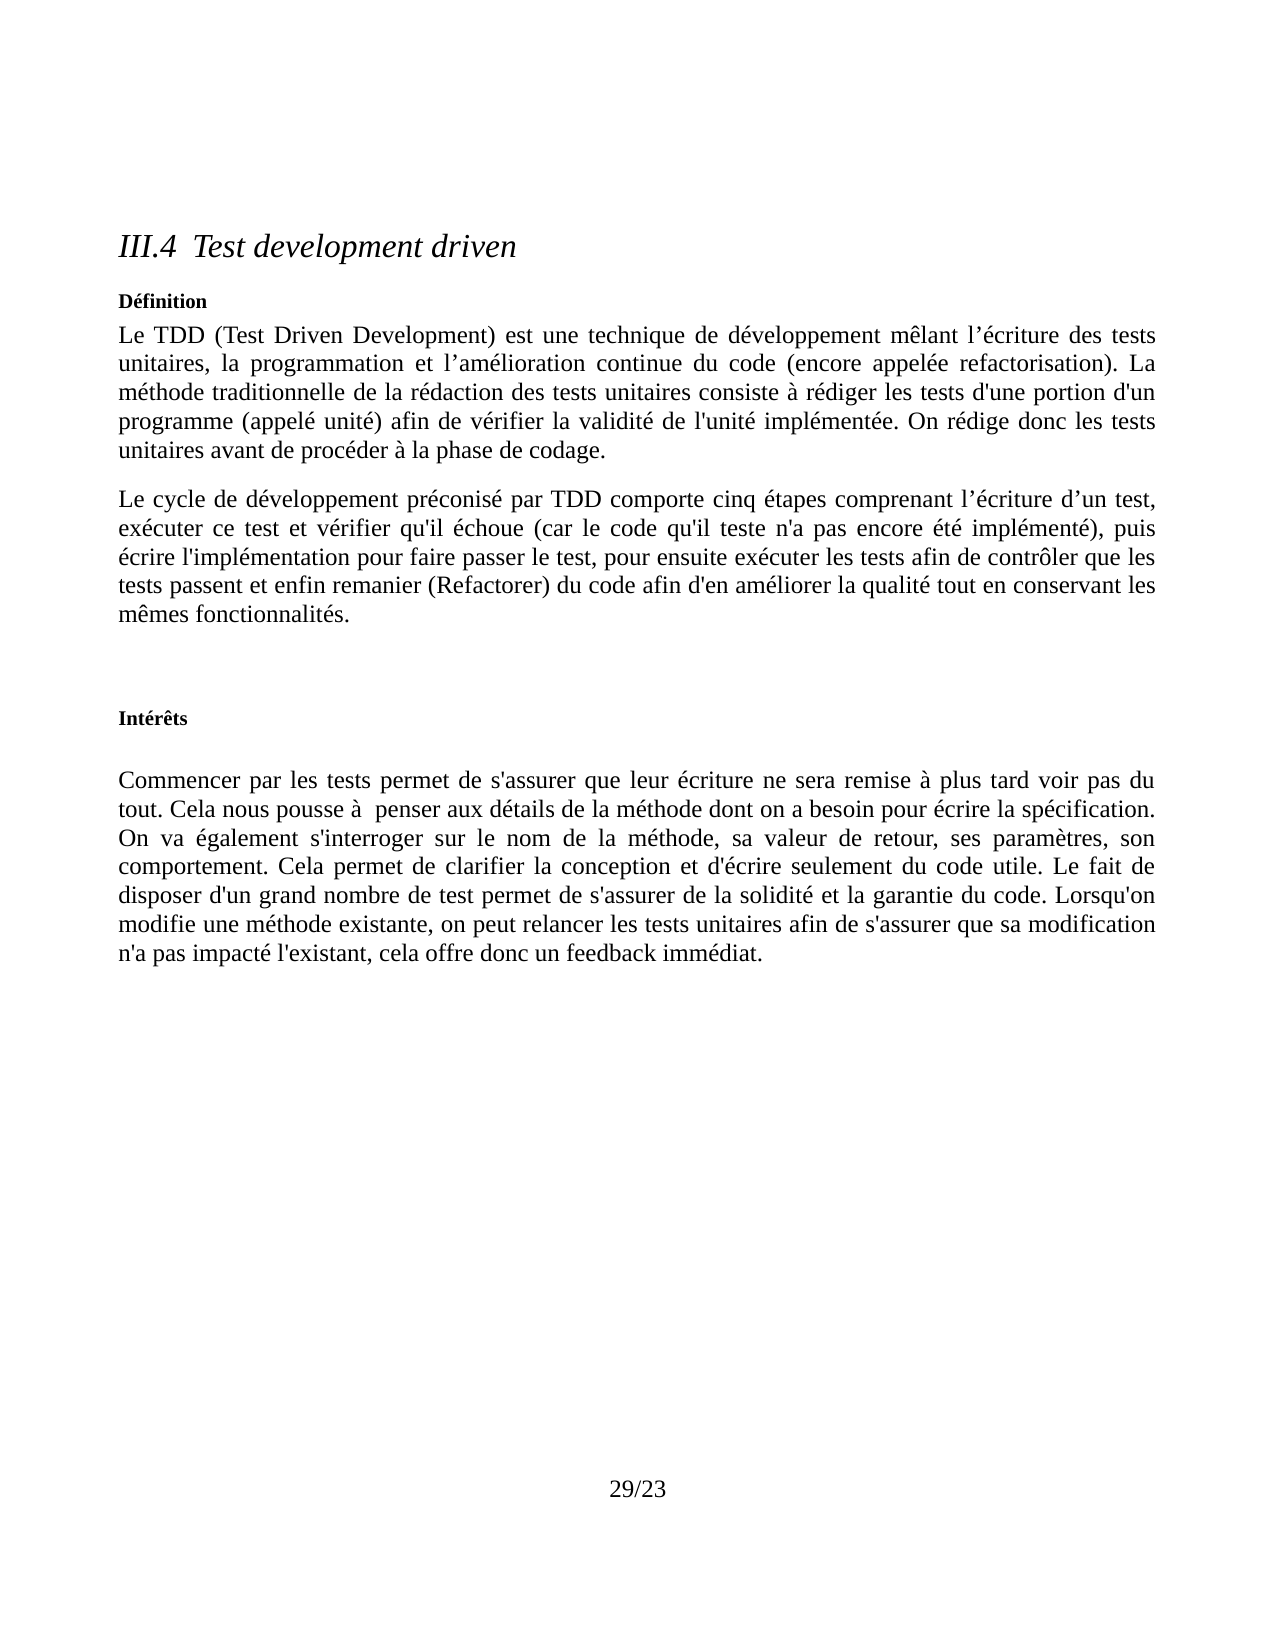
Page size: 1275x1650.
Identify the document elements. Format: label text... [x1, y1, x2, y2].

text Commencer par les tests permet de s'assurer que leur écriture ne sera remise à plus tard voir pas du tout. Cela nous pousse à penser aux détails de la méthode dont on a besoin pour écrire la spécification. On va également s'interroger sur le nom de la méthode, sa valeur de retour, ses paramètres, son comportement. Cela permet de clarifier la conception et d'écrire seulement du code utile. Le fait de disposer d'un grand nombre de test permet de s'assurer de la solidité et la garantie du code. Lorsqu'on modifie une méthode existante, on peut relancer les tests unitaires afin de s'assurer que sa modification n'a pas impacté l'existant, cela offre donc un feedback immédiat. [118, 765, 1157, 966]
text Le cycle de développement préconisé par TDD comporte cinq étapes comprenant l’écriture d’un test, exécuter ce test et vérifier qu'il échoue (car le code qu'il teste n'a pas encore été implémenté), puis écrire l'implémentation pour faire passer le test, pour ensuite exécuter les tests afin de contrôler que les tests passent et enfin remanier (Refactorer) du code afin d'en améliorer la qualité tout en conservant les mêmes fonctionnalités. [118, 484, 1157, 628]
subtitle Définition [118, 289, 1157, 313]
subtitle Intérêts [118, 706, 1157, 730]
subtitle Test development driven [118, 226, 1157, 264]
text Le TDD (Test Driven Development) est une technique de développement mêlant l’écriture des tests unitaires, la programmation et l’amélioration continue du code (encore appelée refactorisation). La méthode traditionnelle de la rédaction des tests unitaires consiste à rédiger les tests d'une portion d'un programme (appelé unité) afin de vérifier la validité de l'unité implémentée. On rédige donc les tests unitaires avant de procéder à la phase de codage. [118, 320, 1157, 463]
